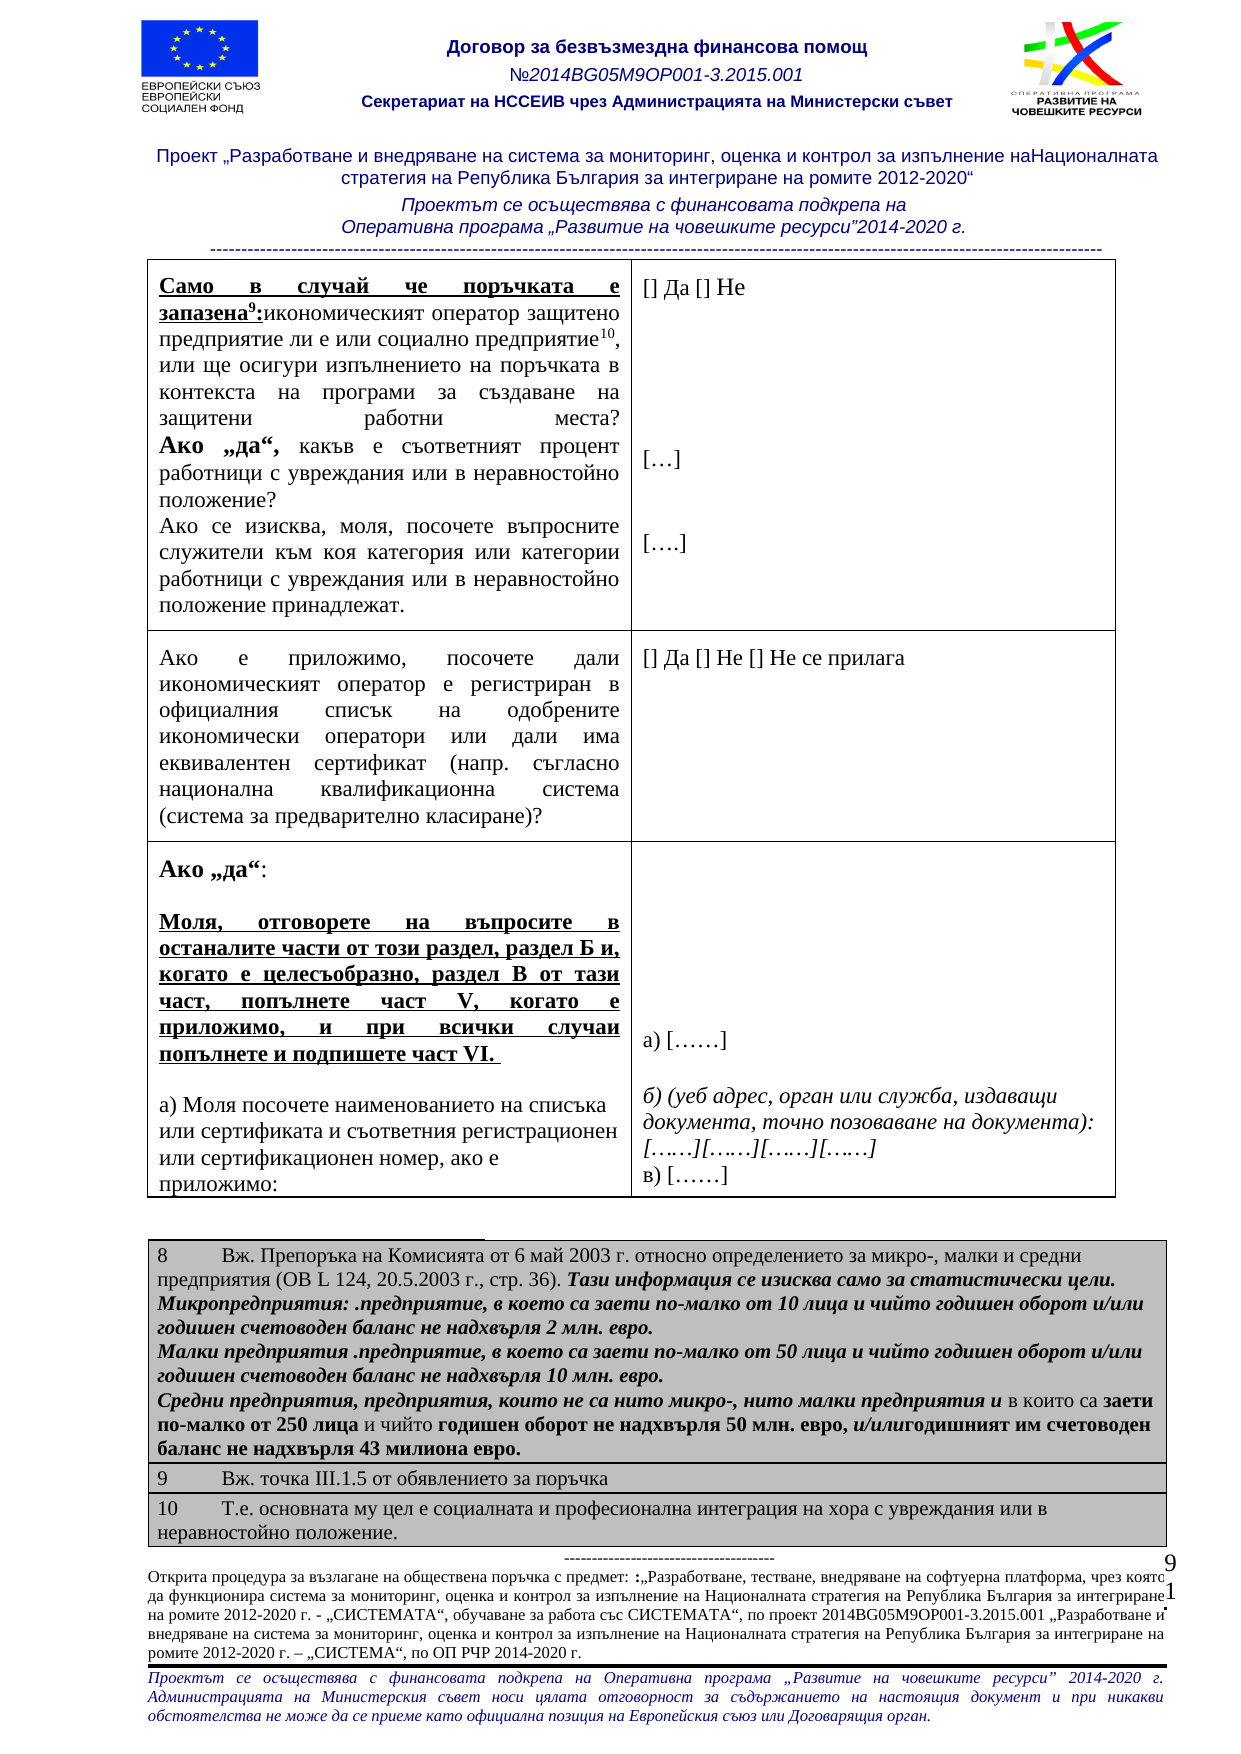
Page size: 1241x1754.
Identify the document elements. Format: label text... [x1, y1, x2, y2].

table_cell Ако „да“: Моля, отговорете на въпросите в останалите части от този раздел, раздел Б и, когато е целесъобразно, раздел В от тази част, попълнете част V, когато е приложимо, и при всички случаи попълнете и подпишете част VI. а) Моля посочете наименованието на списъка или сертификата и съответния регистрационен или сертификационен номер, ако е приложимо: [148, 842, 631, 1196]
table_cell [] Да [] Не [] Не се прилага [632, 631, 1115, 841]
table_cell a) [……] б) (уеб адрес, орган или служба, издаващи документа, точно позоваване на документа): [……][……][……][……] в) [……] [632, 842, 1115, 1196]
table_cell [] Да [] Не […] [….] [632, 260, 1115, 630]
table_cell Ако е приложимо, посочете дали икономическият оператор е регистриран в официалния списък на одобрените икономически оператори или дали има еквивалентен сертификат (напр. съгласно национална квалификационна система (система за предварително класиране)? [148, 631, 631, 841]
table_cell Само в случай че поръчката е запазена:икономическият оператор защитено предприятие ли е или социално предприятие, или ще осигури изпълнението на поръчката в контекста на програми за създаване на защитени работни места? Ако „да“, какъв е съответният процент работници с увреждания или в неравностойно положение? Ако се изисква, моля, посочете въпросните служители към коя категория или категории работници с увреждания или в неравностойно положение принадлежат. [148, 260, 631, 630]
